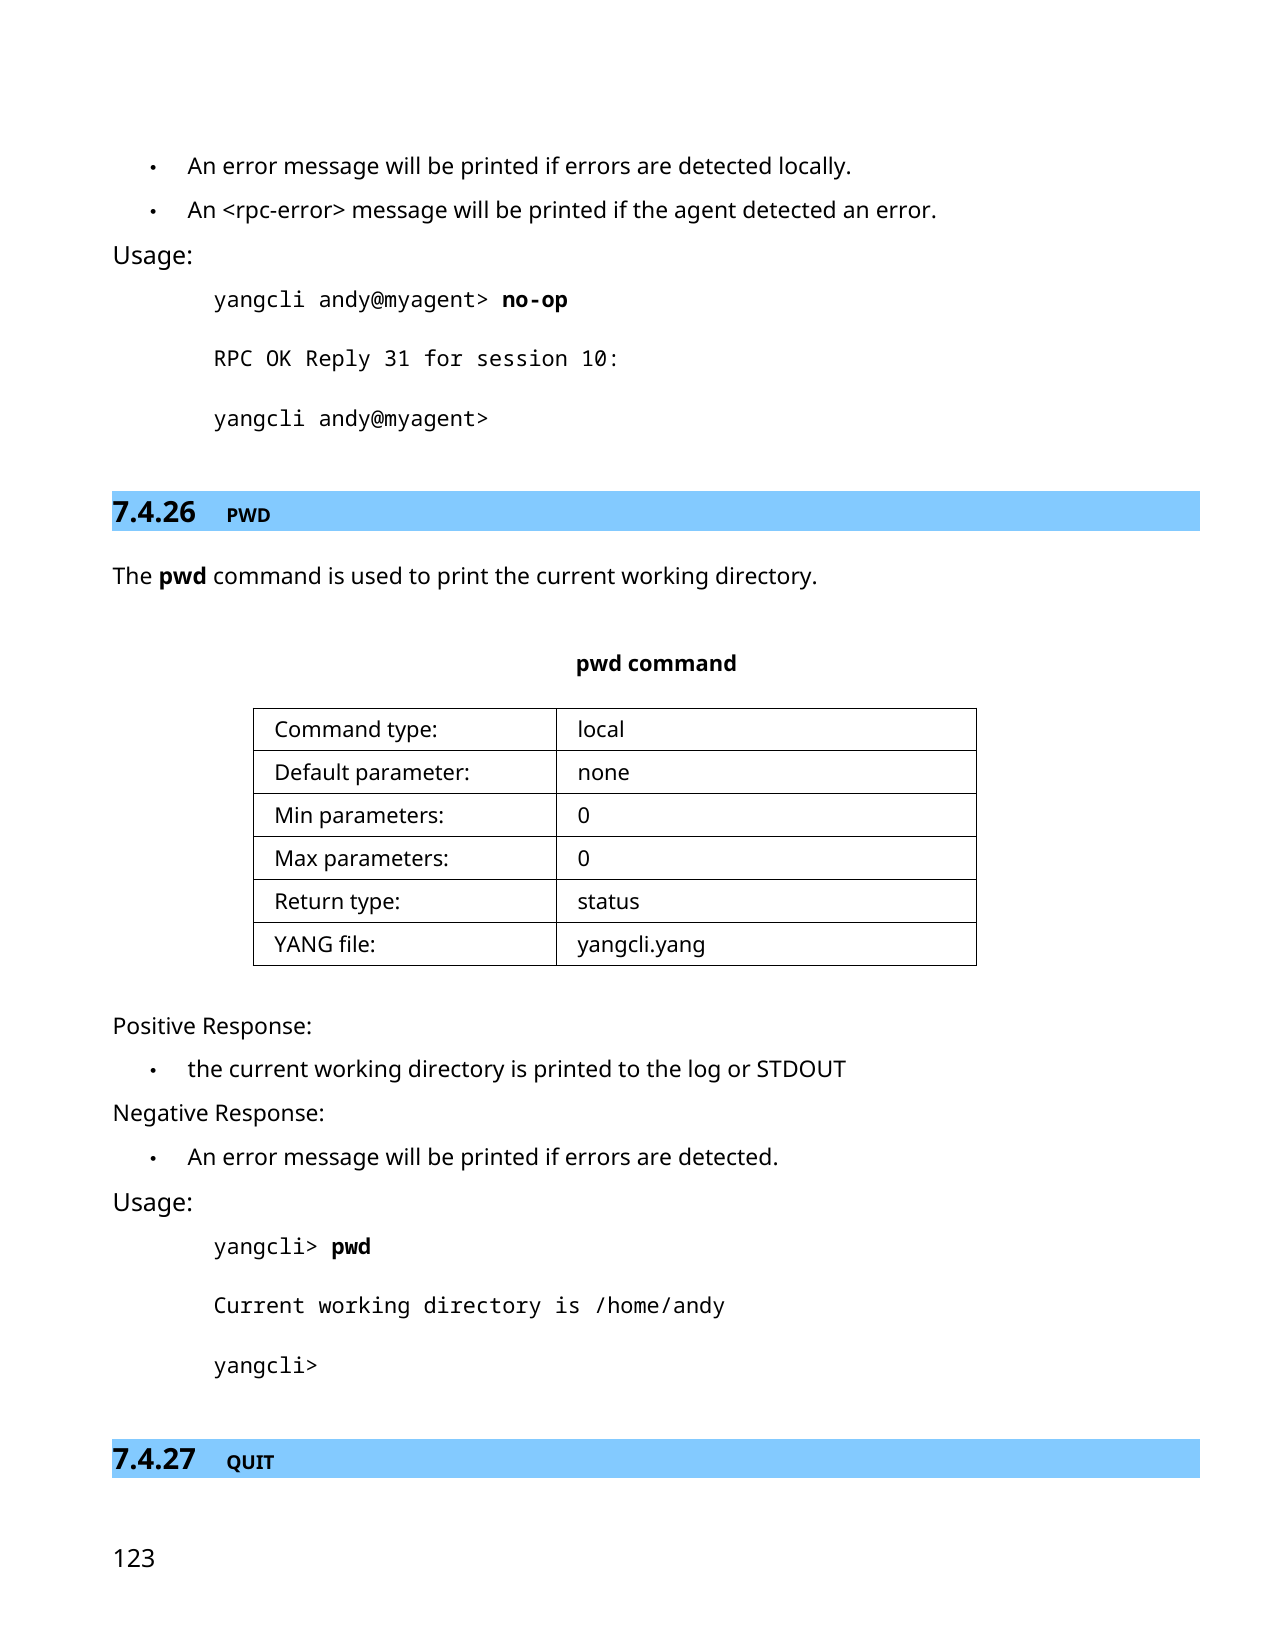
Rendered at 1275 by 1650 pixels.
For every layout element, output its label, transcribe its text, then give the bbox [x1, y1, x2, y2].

text Positive Response: [112, 1010, 1200, 1041]
text yangcli andy@myagent> no-op RPC OK Reply 31 for session 10: yangcli andy@myagent> [139, 283, 1200, 462]
text The pwd command is used to print the current working directory. [112, 560, 1200, 592]
table_cell 0 [557, 837, 976, 879]
table_cell status [557, 880, 976, 922]
subtitle quit [112, 1439, 1200, 1478]
table_header local [557, 709, 976, 750]
list An error message will be printed if errors are detected locally. [150, 150, 1200, 181]
table_cell Default parameter: [254, 751, 556, 793]
subtitle pwd command [127, 648, 1185, 678]
text Usage: [112, 1185, 1200, 1219]
subtitle pwd [112, 491, 1200, 531]
table_cell none [557, 751, 976, 793]
list An error message will be printed if errors are detected. [150, 1141, 1200, 1172]
table_cell Return type: [254, 880, 556, 922]
list the current working directory is printed to the log or STDOUT [150, 1053, 1200, 1085]
table_cell 0 [557, 794, 976, 836]
text yangcli> pwd Current working directory is /home/andy yangcli> [139, 1231, 1200, 1409]
text Usage: [112, 237, 1200, 272]
table_header Command type: [254, 709, 556, 750]
table_cell YANG file: [254, 923, 556, 965]
text Negative Response: [112, 1097, 1200, 1128]
table_cell Min parameters: [254, 794, 556, 836]
list An <rpc-error> message will be printed if the agent detected an error. [150, 194, 1200, 225]
table_cell Max parameters: [254, 837, 556, 879]
table_cell yangcli.yang [557, 923, 976, 965]
